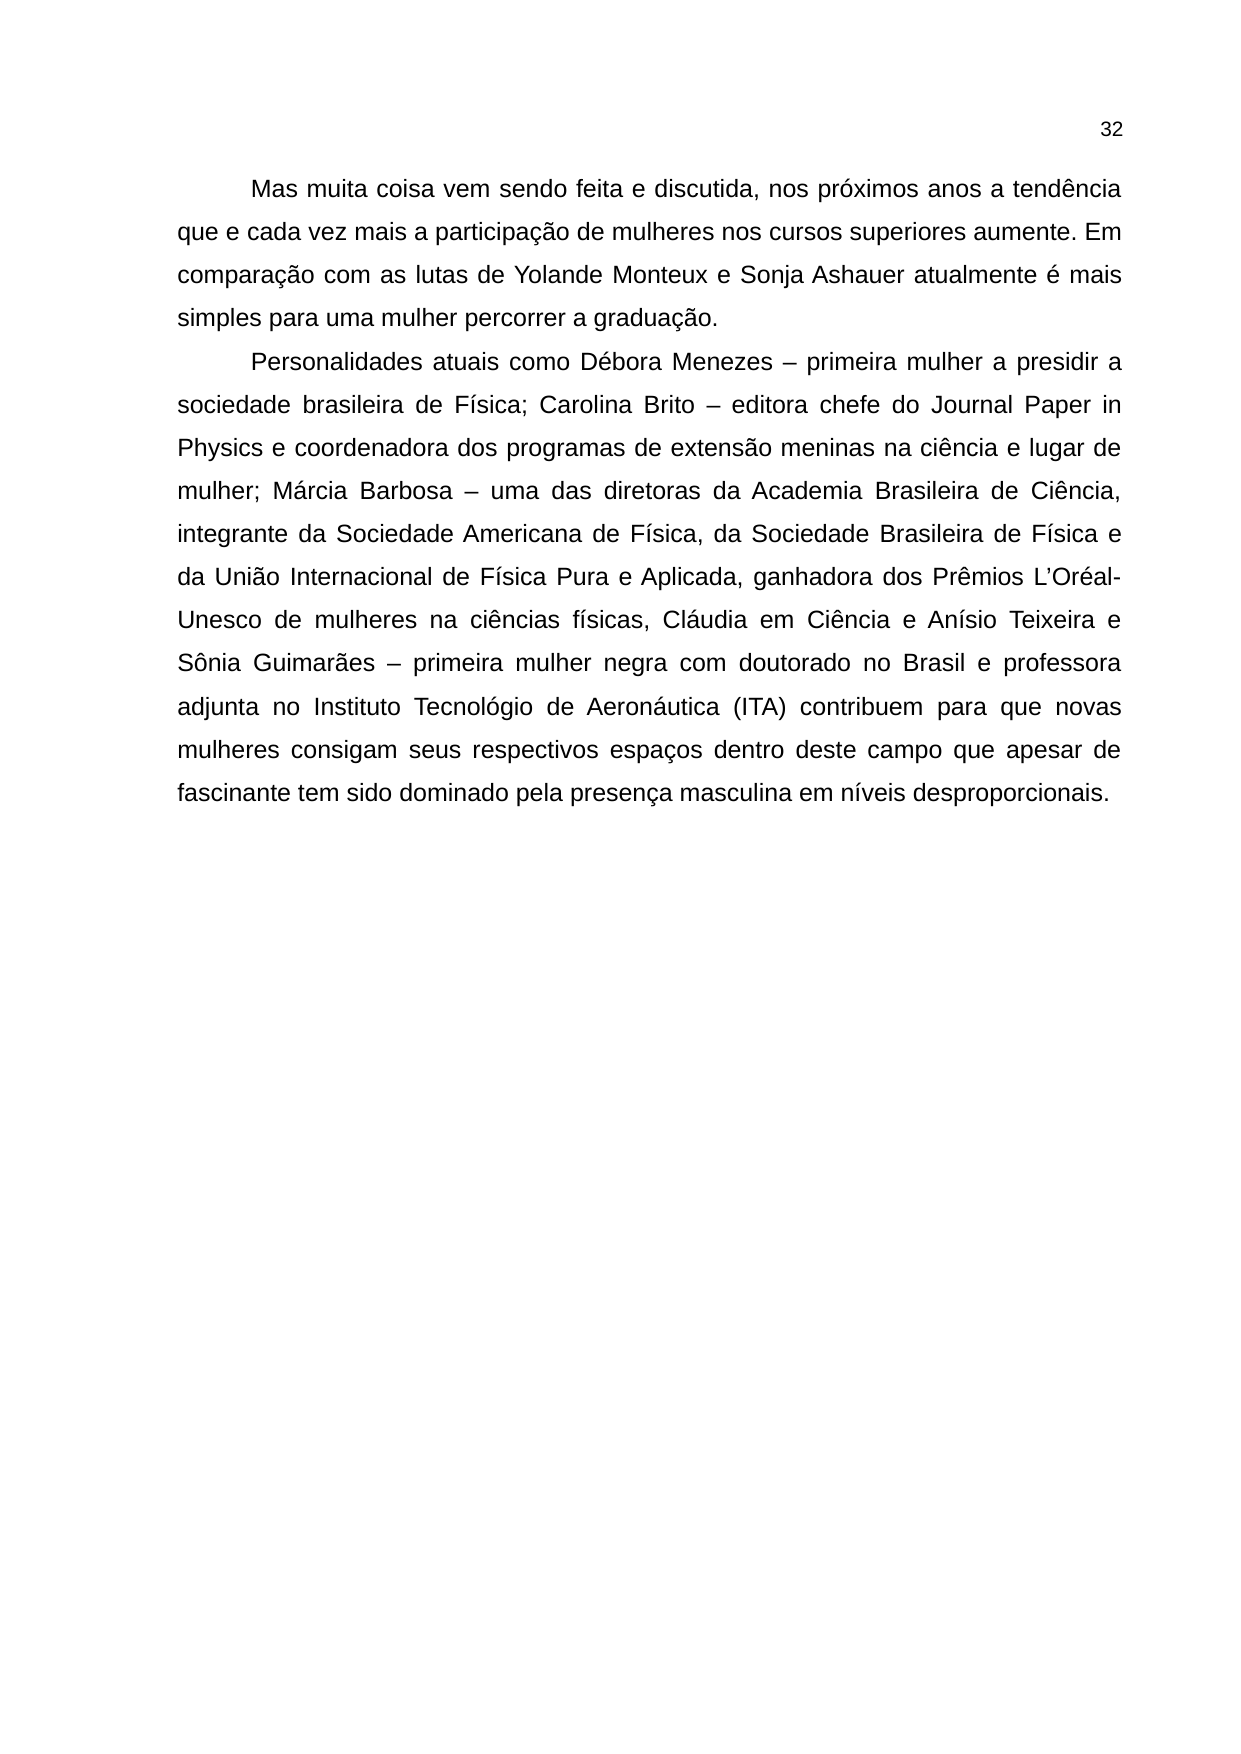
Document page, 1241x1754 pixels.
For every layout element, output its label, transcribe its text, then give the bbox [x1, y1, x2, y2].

text Personalidades atuais como Débora Menezes – primeira mulher a presidir a sociedade brasileira de Física; Carolina Brito – editora chefe do Journal Paper in Physics e coordenadora dos programas de extensão meninas na ciência e lugar de mulher; Márcia Barbosa – uma das diretoras da Academia Brasileira de Ciência, integrante da Sociedade Americana de Física, da Sociedade Brasileira de Física e da União Internacional de Física Pura e Aplicada, ganhadora dos Prêmios L’Oréal-Unesco de mulheres na ciências físicas, Cláudia em Ciência e Anísio Teixeira e Sônia Guimarães – primeira mulher negra com doutorado no Brasil e professora adjunta no Instituto Tecnológio de Aeronáutica (ITA) contribuem para que novas mulheres consigam seus respectivos espaços dentro deste campo que apesar de fascinante tem sido dominado pela presença masculina em níveis desproporcionais. [177, 347, 1123, 807]
text Mas muita coisa vem sendo feita e discutida, nos próximos anos a tendência que e cada vez mais a participação de mulheres nos cursos superiores aumente. Em comparação com as lutas de Yolande Monteux e Sonja Ashauer atualmente é mais simples para uma mulher percorrer a graduação. [177, 174, 1123, 332]
